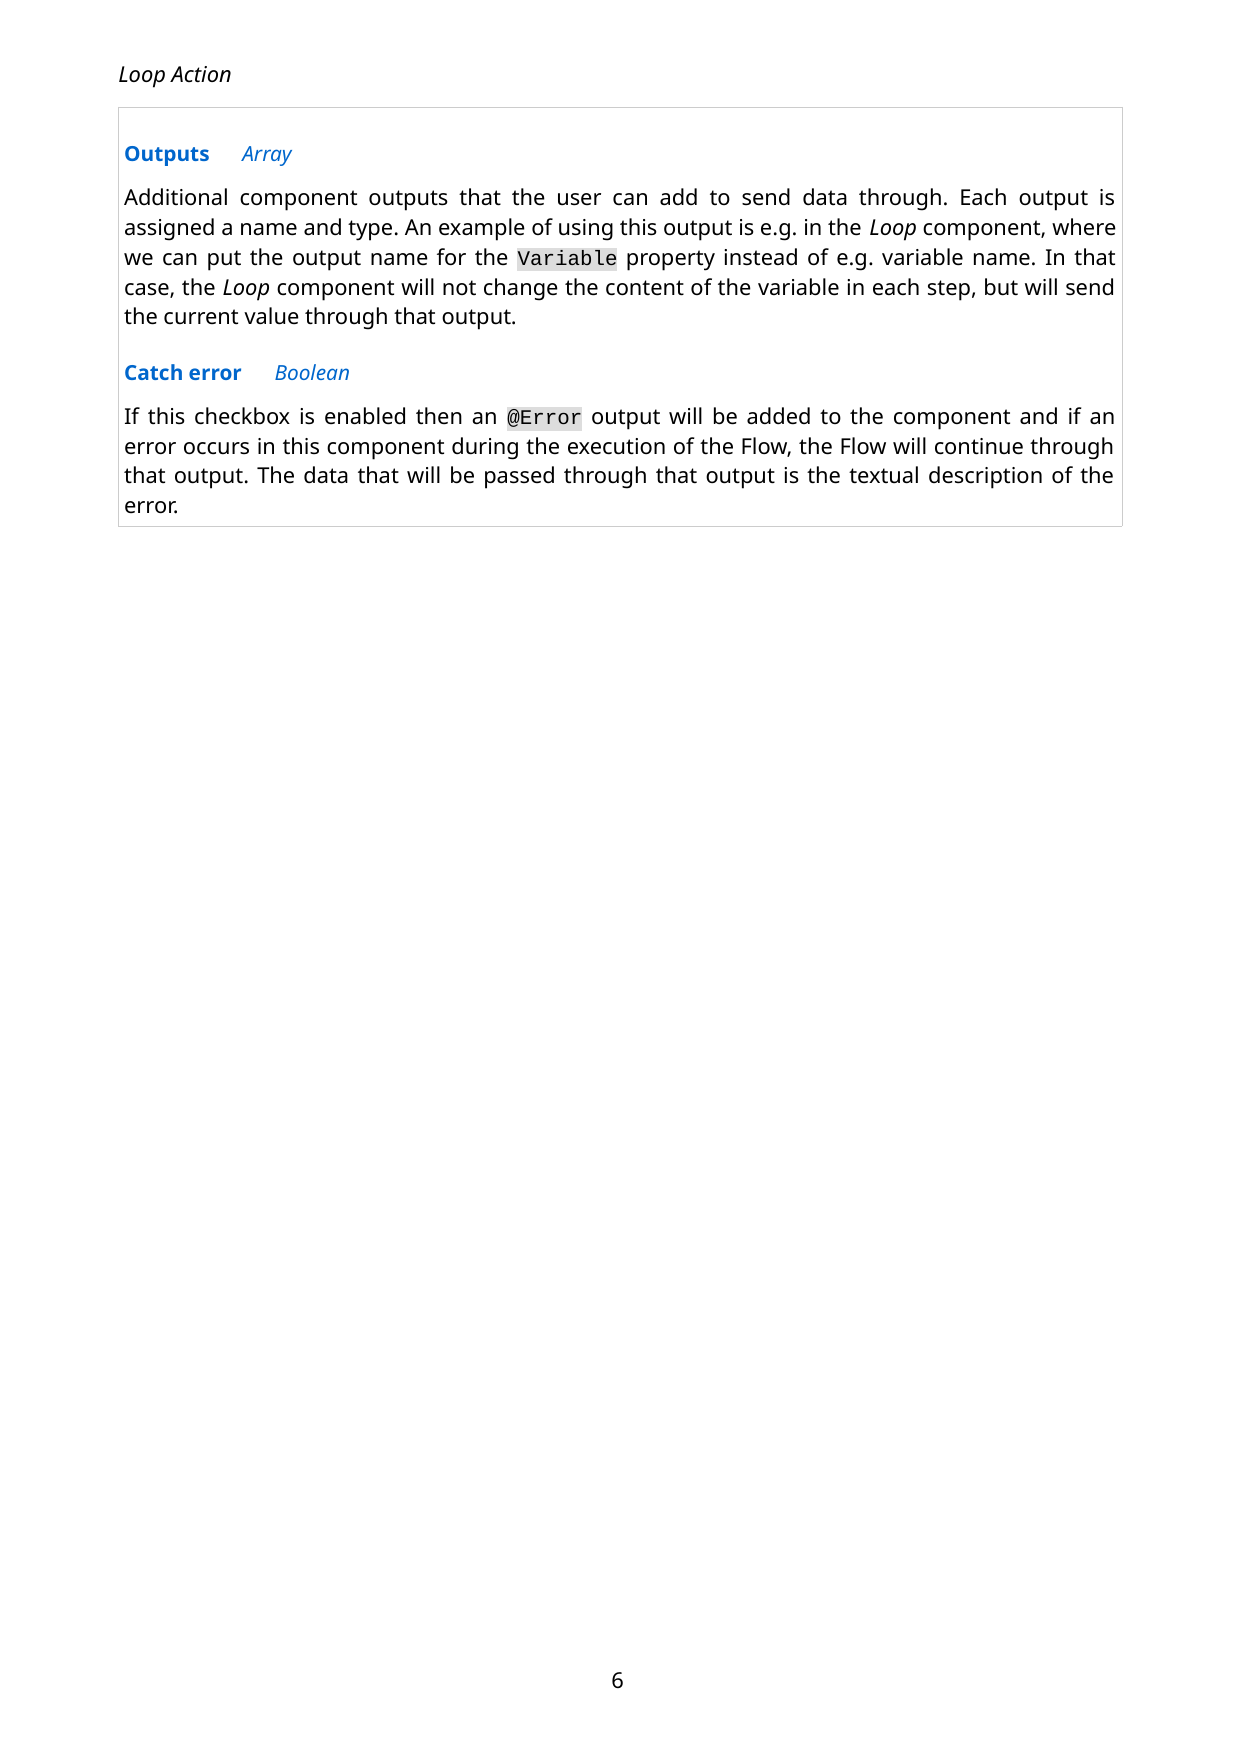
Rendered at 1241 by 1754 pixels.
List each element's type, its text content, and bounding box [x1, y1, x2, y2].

table_cell Outputs Array Additional component outputs that the user can add to send data through. Each output is assigned a name and type. An example of using this output is e.g. in the Loop component, where we can put the output name for the Variable property instead of e.g. variable name. In that case, the Loop component will not change the content of the variable in each step, but will send the current value through that output. Catch error Boolean If this checkbox is enabled then an @Error output will be added to the component and if an error occurs in this component during the execution of the Flow, the Flow will continue through that output. The data that will be passed through that output is the textual description of the error. [119, 108, 1122, 526]
